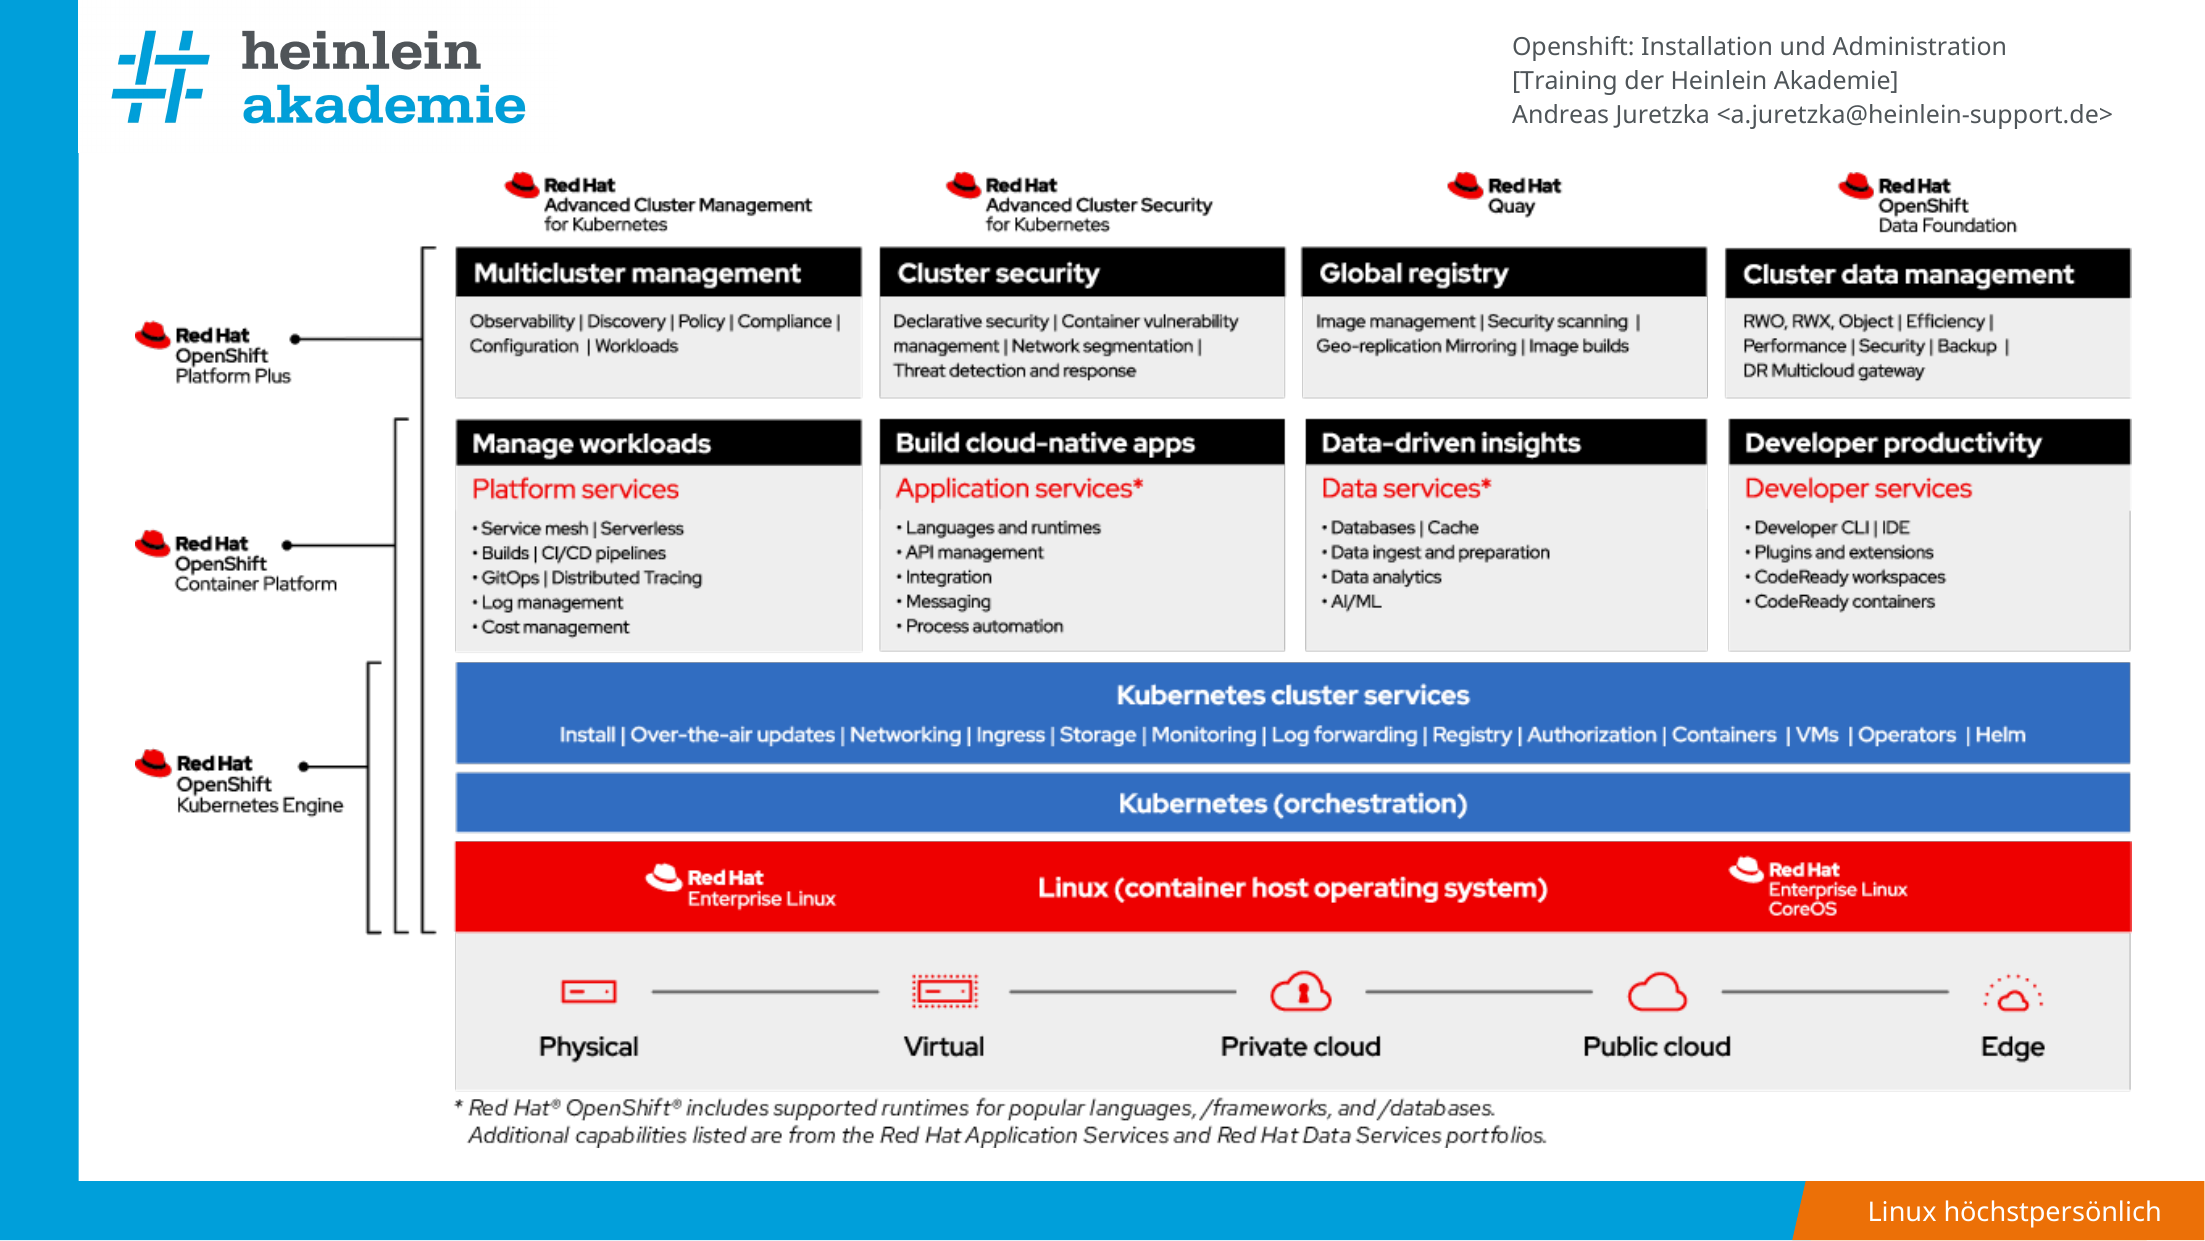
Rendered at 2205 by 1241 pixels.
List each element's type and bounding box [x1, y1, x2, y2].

picture [135, 171, 2132, 1148]
picture [79, 0, 558, 153]
